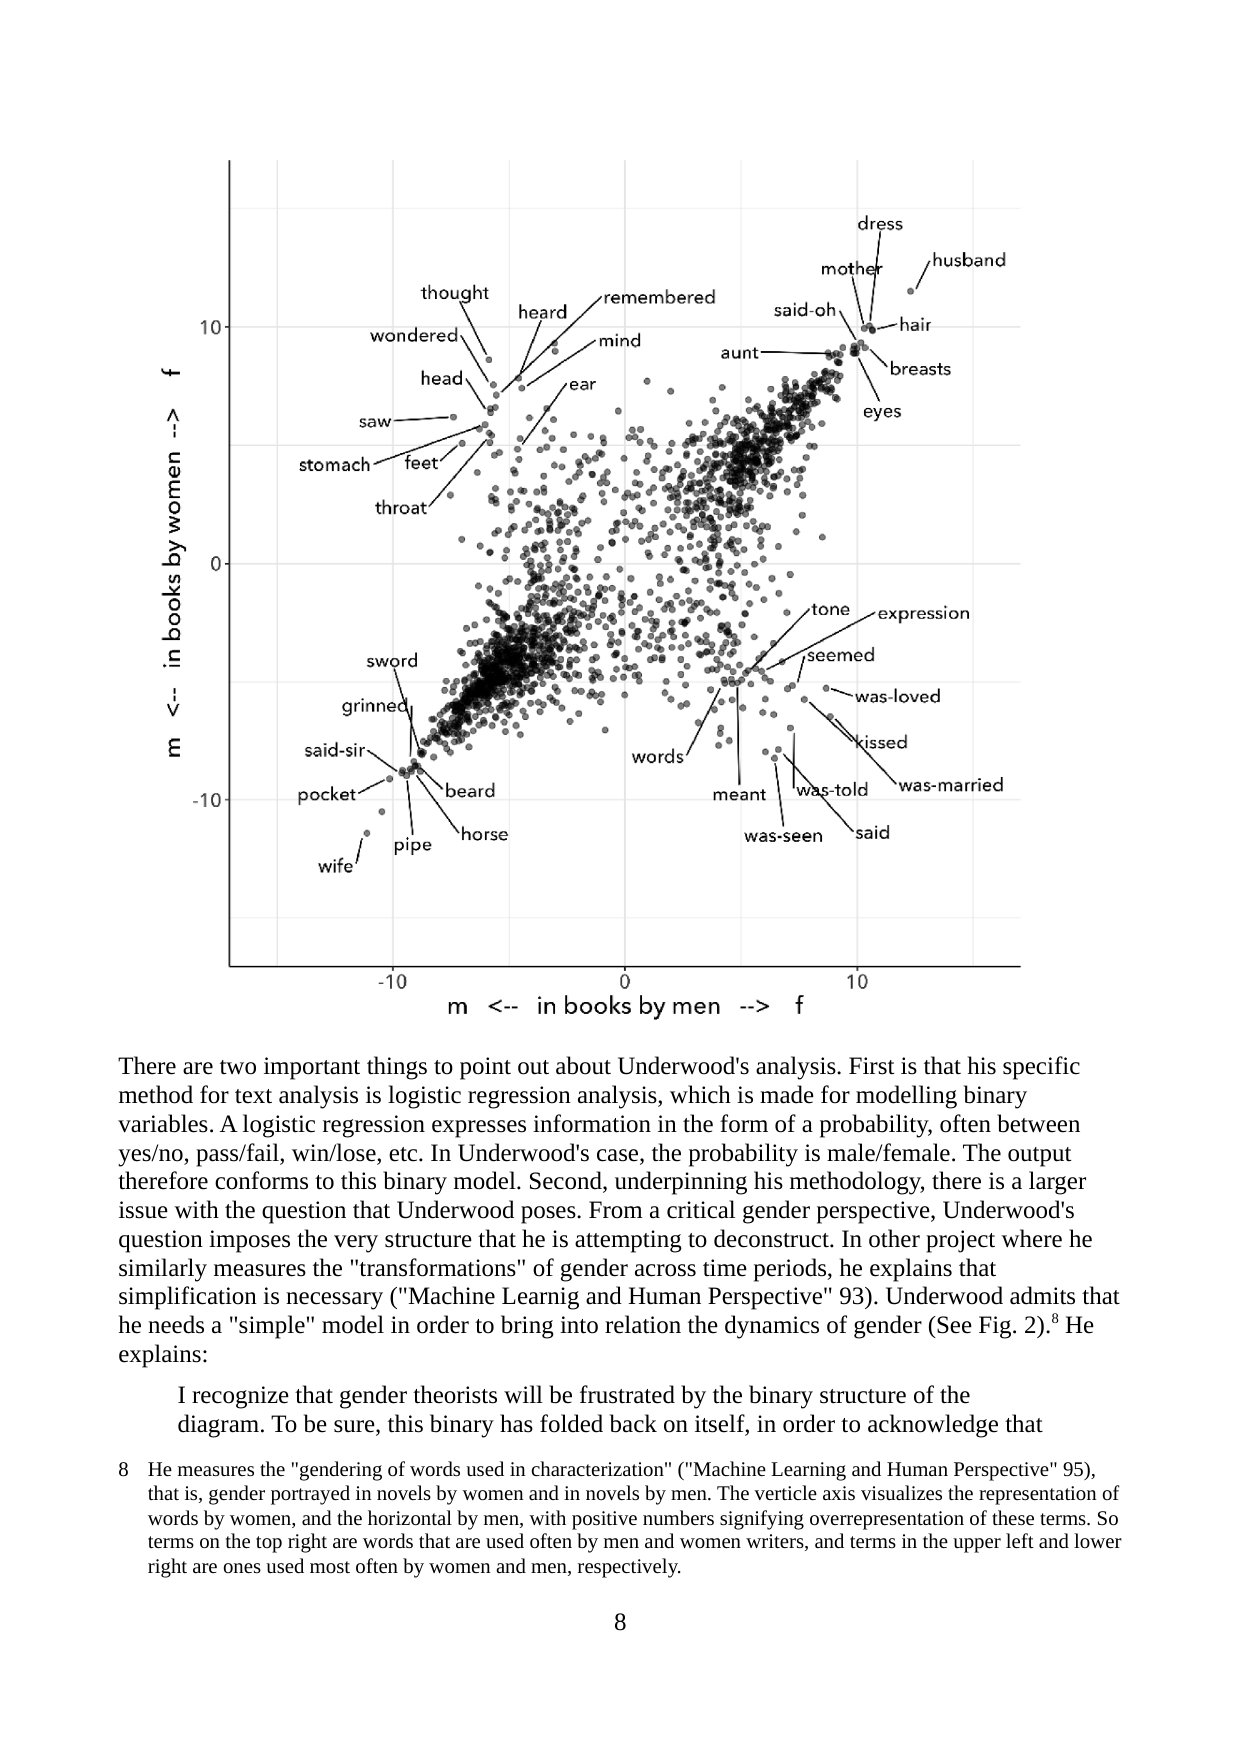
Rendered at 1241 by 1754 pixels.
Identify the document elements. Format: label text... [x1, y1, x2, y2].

text There are two important things to point out about Underwood's analysis. First is that his specific method for text analysis is logistic regression analysis, which is made for modelling binary variables. A logistic regression expresses information in the form of a probability, often between yes/no, pass/fail, win/lose, etc. In Underwood's case, the probability is male/female. The output therefore conforms to this binary model. Second, underpinning his methodology, there is a larger issue with the question that Underwood poses. From a critical gender perspective, Underwood's question imposes the very structure that he is attempting to deconstruct. In other project where he similarly measures the "transformations" of gender across time periods, he explains that simplification is necessary ("Machine Learnig and Human Perspective" 93). Underwood admits that he needs a "simple" model in order to bring into relation the dynamics of gender (See Fig. 2). He explains: [118, 1051, 1122, 1368]
text [118, 1034, 1122, 1039]
text He measures the "gendering of words used in characterization" ("Machine Learning and Human Perspective" 95), that is, gender portrayed in novels by women and in novels by men. The verticle axis visualizes the representation of words by women, and the horizontal by men, with positive numbers signifying overrepresentation of these terms. So terms on the top right are words that are used often by men and women writers, and terms in the upper left and lower right are ones used most often by women and men, respectively. [118, 1457, 1122, 1578]
text I recognize that gender theorists will be frustrated by the binary structure of the diagram. To be sure, this binary has folded back on itself, in order to acknowledge that [177, 1380, 1063, 1438]
